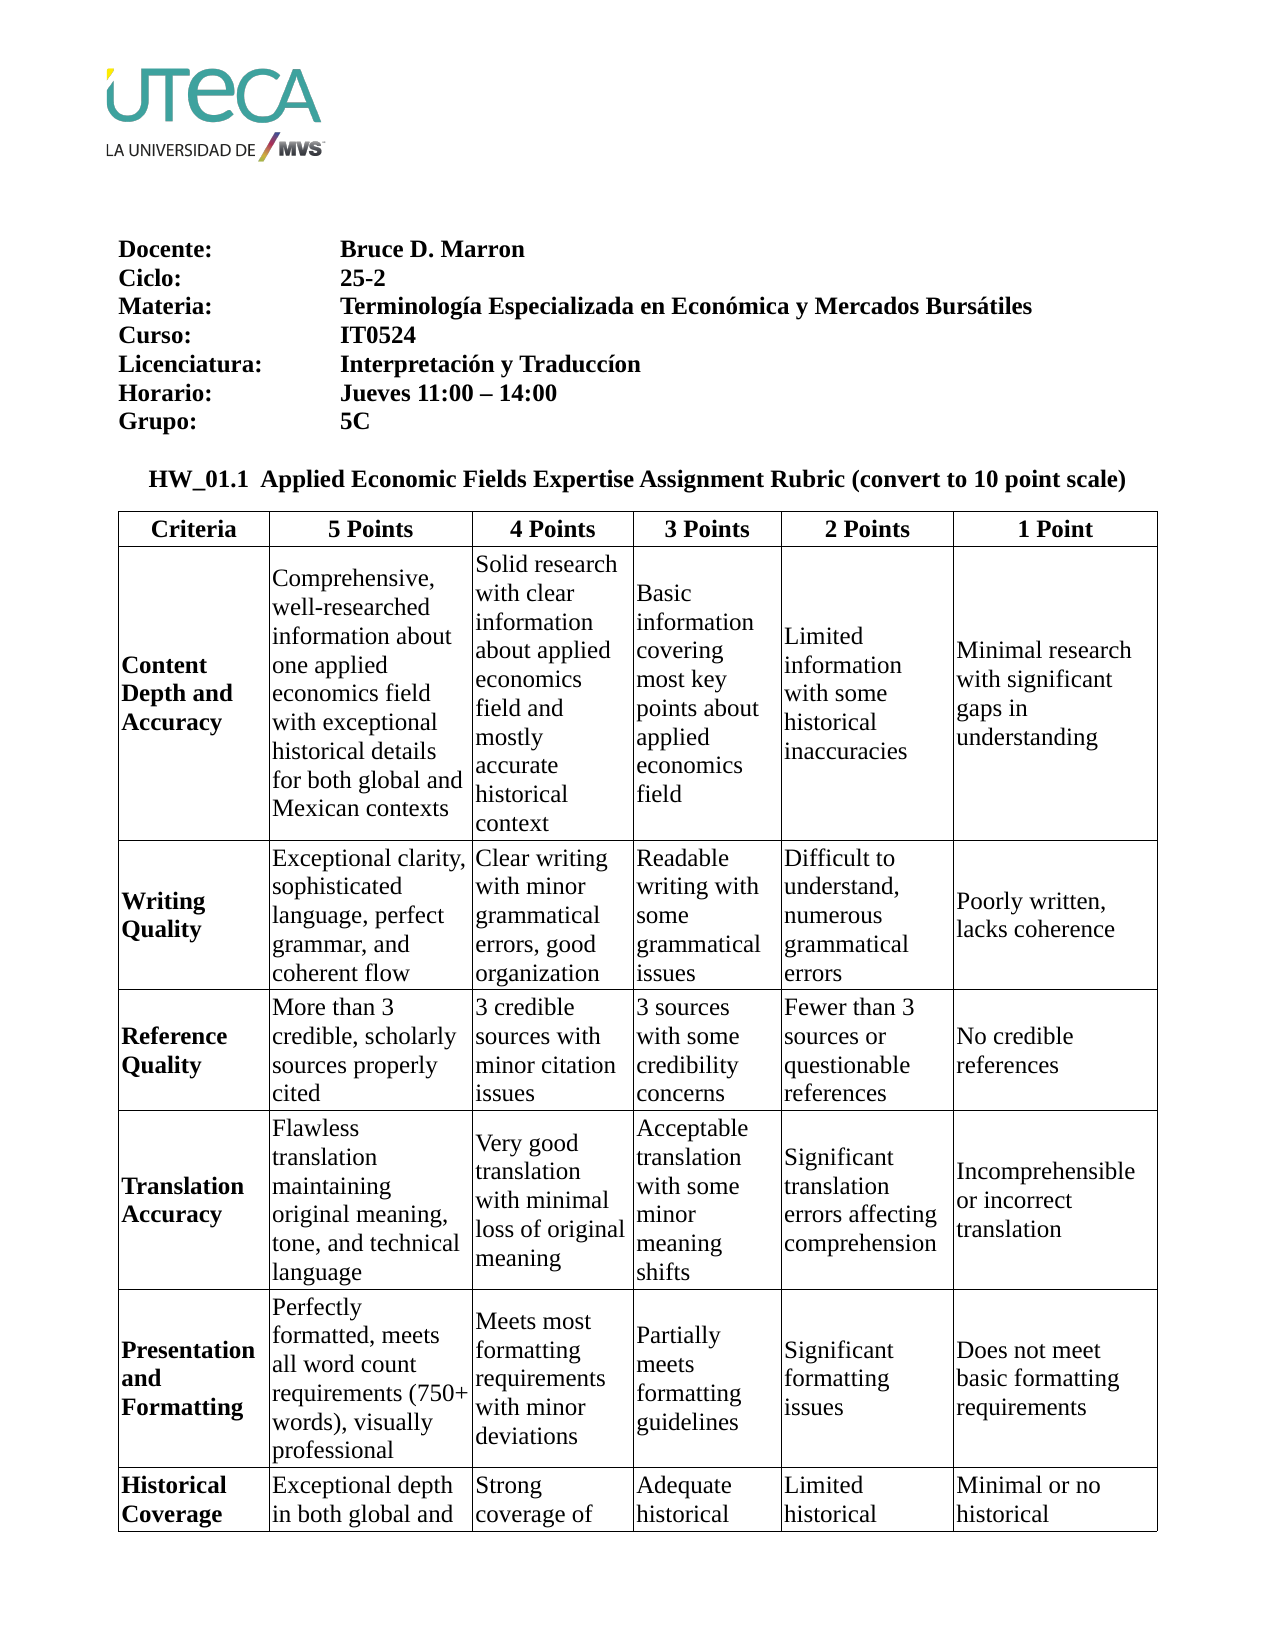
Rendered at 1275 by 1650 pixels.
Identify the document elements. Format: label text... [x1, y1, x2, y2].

table_cell Solid research with clear information about applied economics field and mostly accurate historical context [473, 547, 633, 839]
table_cell Reference Quality [119, 990, 269, 1110]
table_cell Minimal or no historical [954, 1468, 1157, 1531]
table_cell Difficult to understand, numerous grammatical errors [782, 841, 953, 989]
table_header 5 Points [270, 512, 472, 546]
table_cell Readable writing with some grammatical issues [634, 841, 781, 989]
text Grupo: 5C [118, 406, 1157, 435]
table_cell Significant translation errors affecting comprehension [782, 1111, 953, 1289]
text Licenciatura: Interpretación y Traduccíon [118, 349, 1157, 378]
table_header 3 Points [634, 512, 781, 546]
table_cell Exceptional depth in both global and [270, 1468, 472, 1531]
table_cell Adequate historical [634, 1468, 781, 1531]
table_cell Incomprehensible or incorrect translation [954, 1111, 1157, 1289]
table_header 4 Points [473, 512, 633, 546]
table_cell Does not meet basic formatting requirements [954, 1290, 1157, 1467]
table_header 1 Point [954, 512, 1157, 546]
table_cell Significant formatting issues [782, 1290, 953, 1467]
table_header 2 Points [782, 512, 953, 546]
table_cell Minimal research with significant gaps in understanding [954, 547, 1157, 839]
table_cell Acceptable translation with some minor meaning shifts [634, 1111, 781, 1289]
table_cell Poorly written, lacks coherence [954, 841, 1157, 989]
table_cell Very good translation with minimal loss of original meaning [473, 1111, 633, 1289]
table_cell 3 sources with some credibility concerns [634, 990, 781, 1110]
table_cell Partially meets formatting guidelines [634, 1290, 781, 1467]
text Ciclo: 25-2 [118, 263, 1157, 291]
text Docente: Bruce D. Marron [118, 234, 1157, 263]
table_cell Basic information covering most key points about applied economics field [634, 547, 781, 839]
picture [104, 64, 328, 166]
table_cell More than 3 credible, scholarly sources properly cited [270, 990, 472, 1110]
table_cell Perfectly formatted, meets all word count requirements (750+ words), visually professional [270, 1290, 472, 1467]
table_cell Writing Quality [119, 841, 269, 989]
table_header Criteria [119, 512, 269, 546]
table_cell No credible references [954, 990, 1157, 1110]
table_cell Flawless translation maintaining original meaning, tone, and technical language [270, 1111, 472, 1289]
text Horario: Jueves 11:00 – 14:00 [118, 378, 1157, 406]
table_cell Meets most formatting requirements with minor deviations [473, 1290, 633, 1467]
text HW_01.1 Applied Economic Fields Expertise Assignment Rubric (convert to 10 point scale) [118, 464, 1157, 493]
table_cell 3 credible sources with minor citation issues [473, 990, 633, 1110]
table_cell Content Depth and Accuracy [119, 547, 269, 839]
table_cell Comprehensive, well-researched information about one applied economics field with exceptional historical details for both global and Mexican contexts [270, 547, 472, 839]
text Curso: IT0524 [118, 320, 1157, 349]
table_cell Presentation and Formatting [119, 1290, 269, 1467]
table_cell Historical Coverage [119, 1468, 269, 1531]
table_cell Translation Accuracy [119, 1111, 269, 1289]
table_cell Fewer than 3 sources or questionable references [782, 990, 953, 1110]
table_cell Limited information with some historical inaccuracies [782, 547, 953, 839]
table_cell Limited historical [782, 1468, 953, 1531]
table_cell Strong coverage of [473, 1468, 633, 1531]
text Materia: Terminología Especializada en Económica y Mercados Bursátiles [118, 291, 1157, 320]
table_cell Clear writing with minor grammatical errors, good organization [473, 841, 633, 989]
table_cell Exceptional clarity, sophisticated language, perfect grammar, and coherent flow [270, 841, 472, 989]
